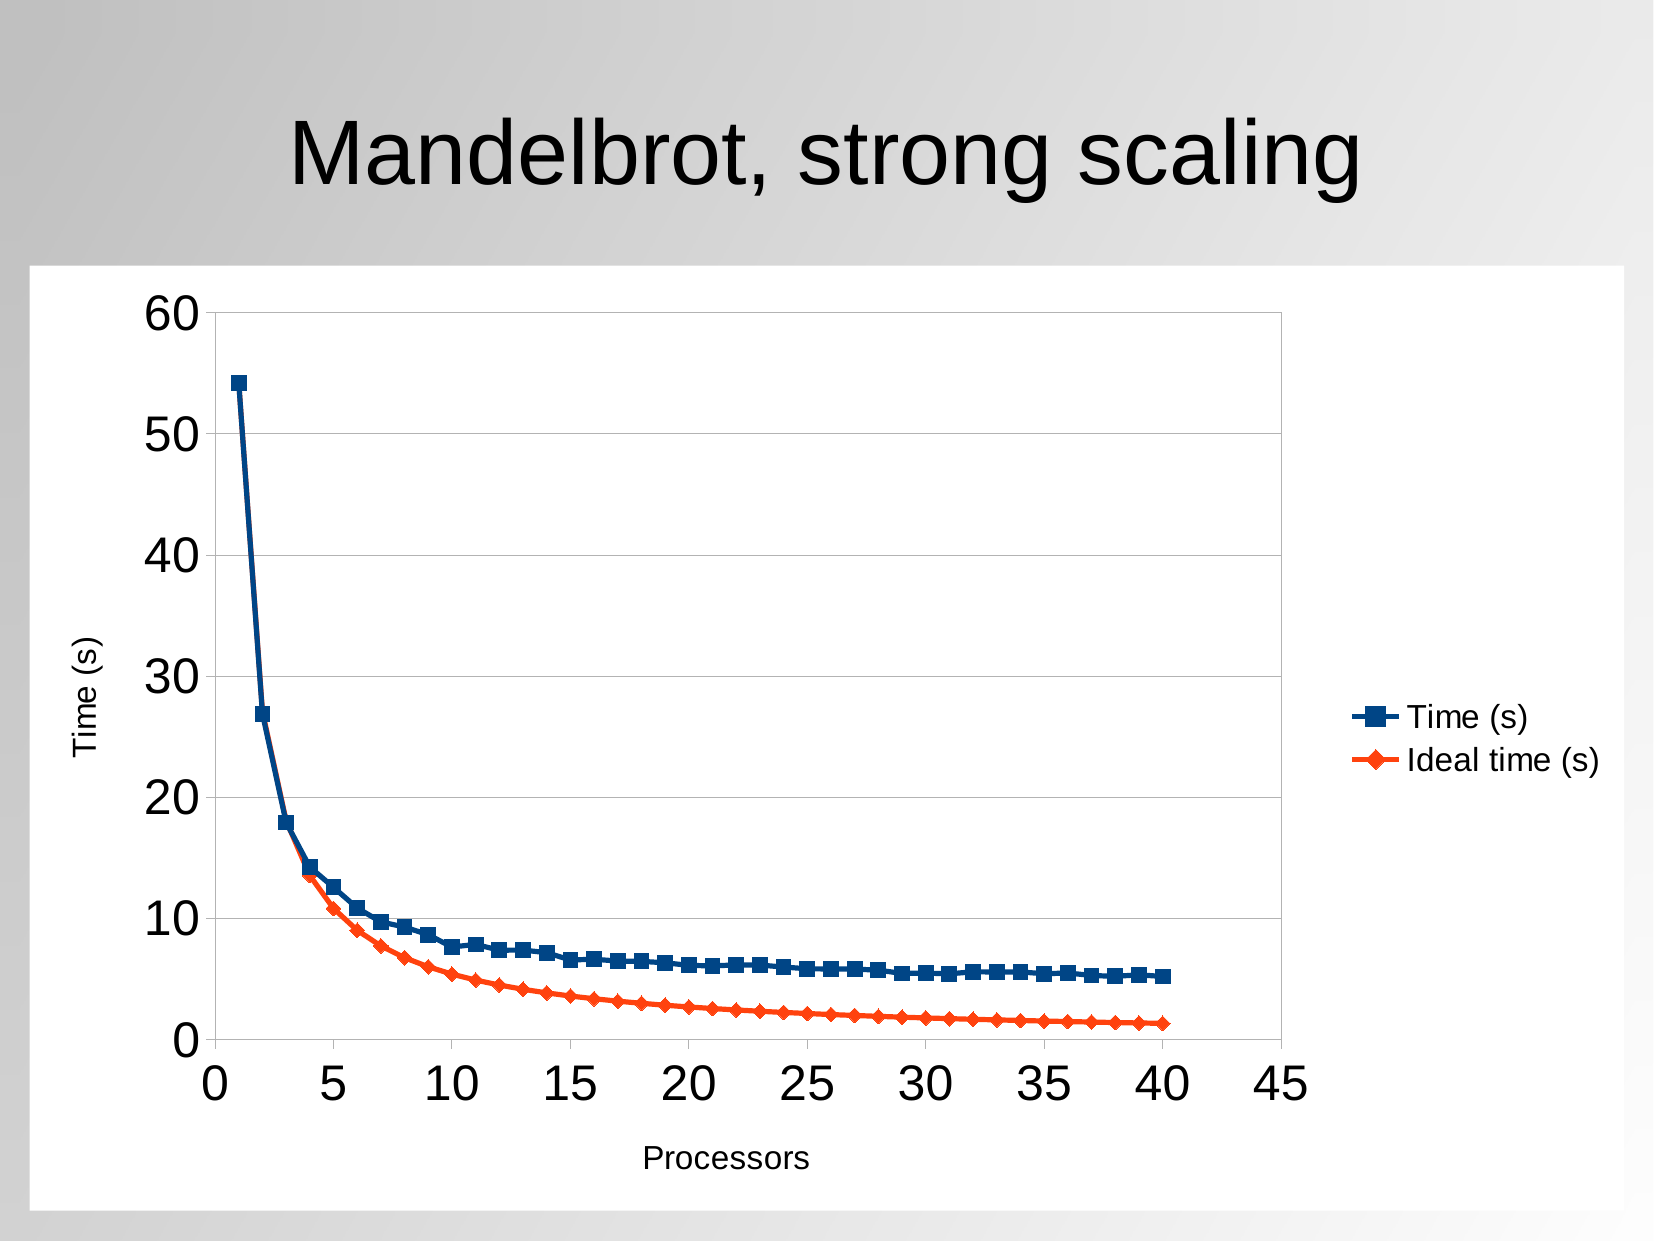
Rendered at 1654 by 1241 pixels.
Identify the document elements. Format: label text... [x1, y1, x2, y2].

chart [29, 265, 1625, 1211]
picture [0, 0, 1654, 1241]
title Mandelbrot, strong scaling [82, 56, 1571, 250]
